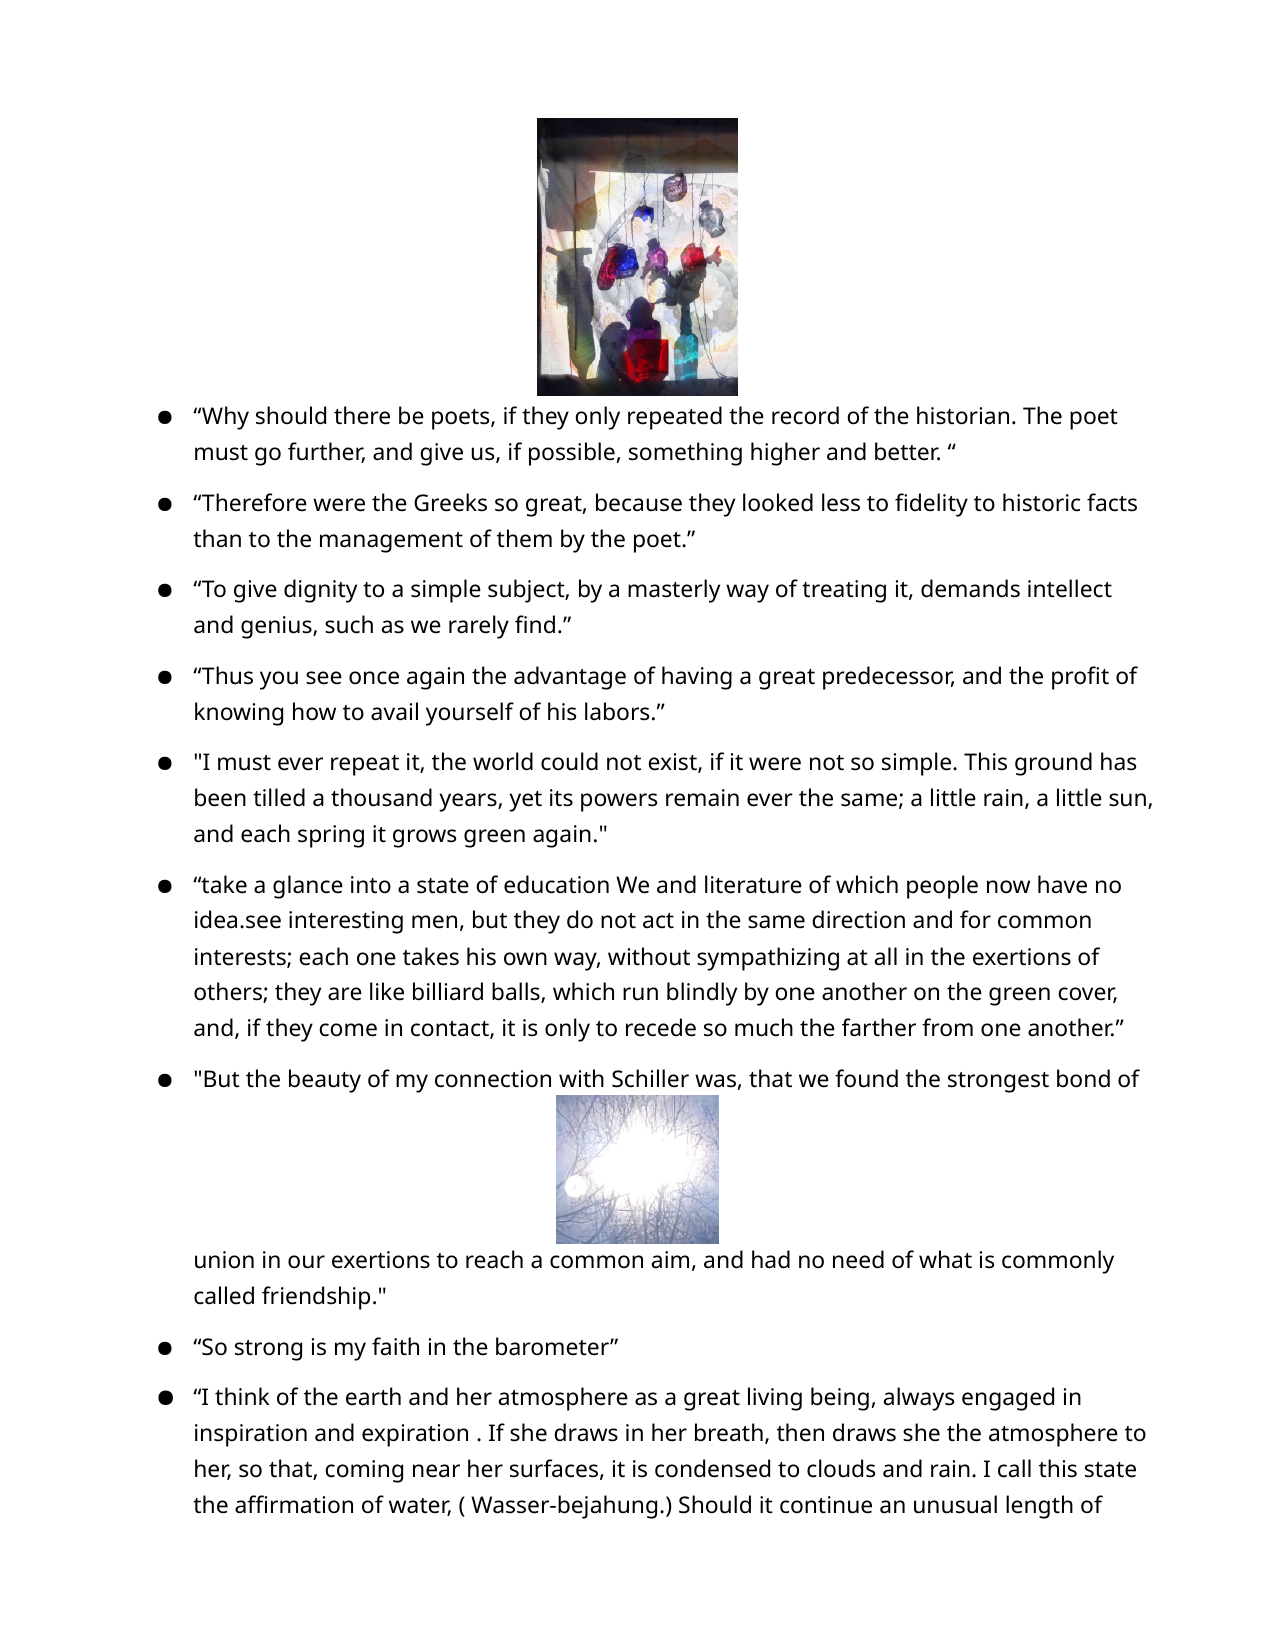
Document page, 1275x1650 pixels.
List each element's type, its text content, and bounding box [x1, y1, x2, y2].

list “So strong is my faith in the barometer” [156, 1331, 1157, 1362]
list "I must ever repeat it, the world could not exist, if it were not so simple. This ground has been tilled a thousand years, yet its powers remain ever the same; a little rain, a little sun, and each spring it grows green again." [156, 746, 1157, 849]
list “Why should there be poets, if they only repeated the record of the historian. The poet must go further, and give us, if possible, something higher and better. “ [156, 396, 1157, 467]
picture [556, 1095, 719, 1244]
list “I think of the earth and her atmosphere as a great living being, always engaged in inspiration and expiration . If she draws in her breath, then draws she the atmosphere to her, so that, coming near her surfaces, it is condensed to clouds and rain. I call this state the affirmation of water, ( Wasser-bejahung.) Should it continue an unusual length of [156, 1381, 1157, 1520]
list “To give dignity to a simple subject, by a masterly way of treating it, demands intellect and genius, such as we rarely find.” [156, 573, 1157, 640]
list “Thus you see once again the advantage of having a great predecessor, and the profit of knowing how to avail yourself of his labors.” [156, 660, 1157, 727]
list “Therefore were the Greeks so great, because they looked less to fidelity to historic facts than to the management of them by the poet.” [156, 487, 1157, 554]
list “take a glance into a state of education We and literature of which people now have no idea.see interesting men, but they do not act in the same direction and for common interests; each one takes his own way, without sympathizing at all in the exertions of others; they are like billiard balls, which run blindly by one another on the green cover, and, if they come in contact, it is only to recede so much the farther from one another.” [156, 868, 1157, 1043]
list "But the beauty of my connection with Schiller was, that we found the strongest bond of union in our exertions to reach a common aim, and had no need of what is commonly called friendship." [156, 1063, 1157, 1311]
picture [537, 118, 738, 396]
